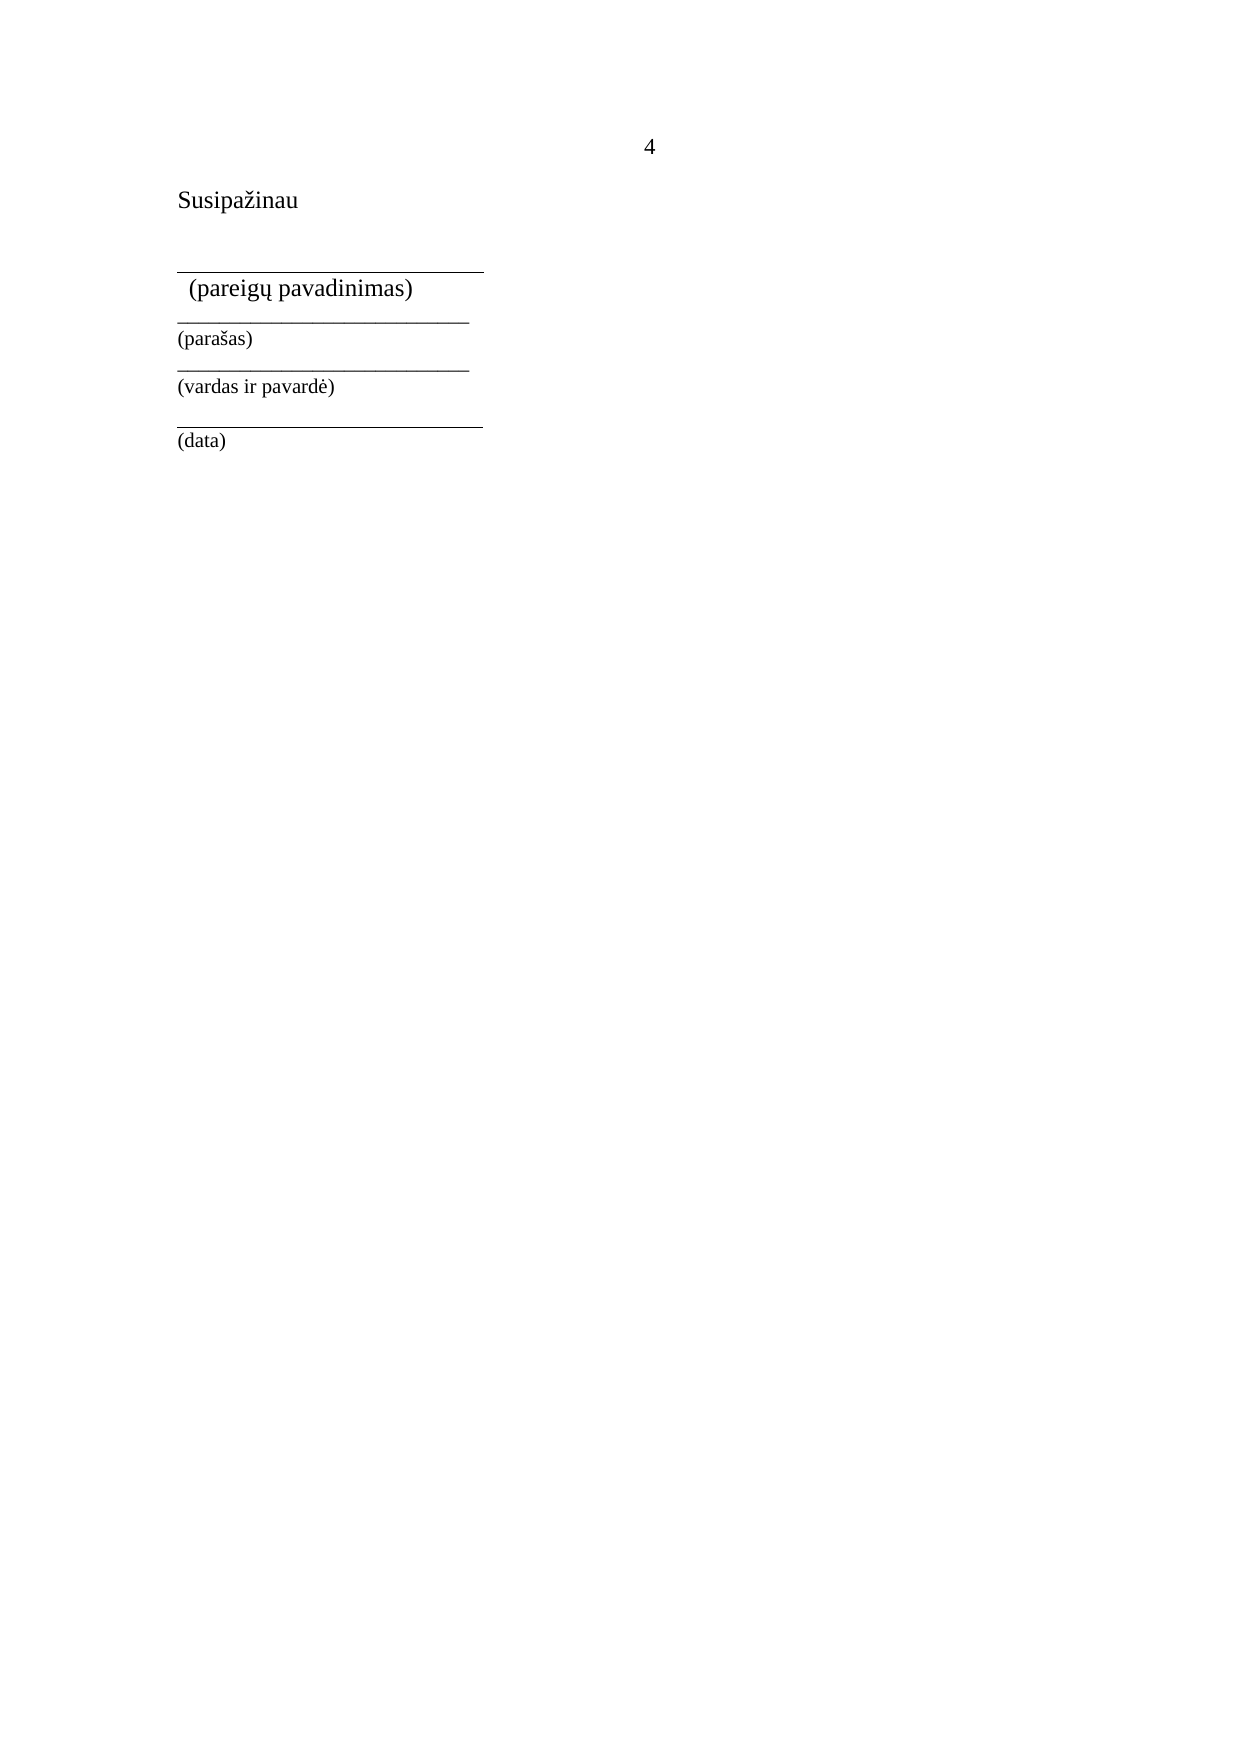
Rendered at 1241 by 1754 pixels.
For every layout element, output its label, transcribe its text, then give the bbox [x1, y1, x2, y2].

text (vardas ir pavardė) [177, 374, 1122, 398]
table_header [177, 398, 483, 427]
text ____________________________ [177, 350, 1122, 374]
table_cell (pareigų pavadinimas) [177, 273, 484, 302]
text (parašas) [177, 326, 1122, 350]
table_header [484, 243, 617, 272]
text ____________________________ [177, 302, 1122, 326]
table_header [177, 243, 484, 272]
text Susipažinau [177, 186, 1122, 214]
text (data) [177, 428, 1122, 452]
table_cell [484, 272, 617, 302]
